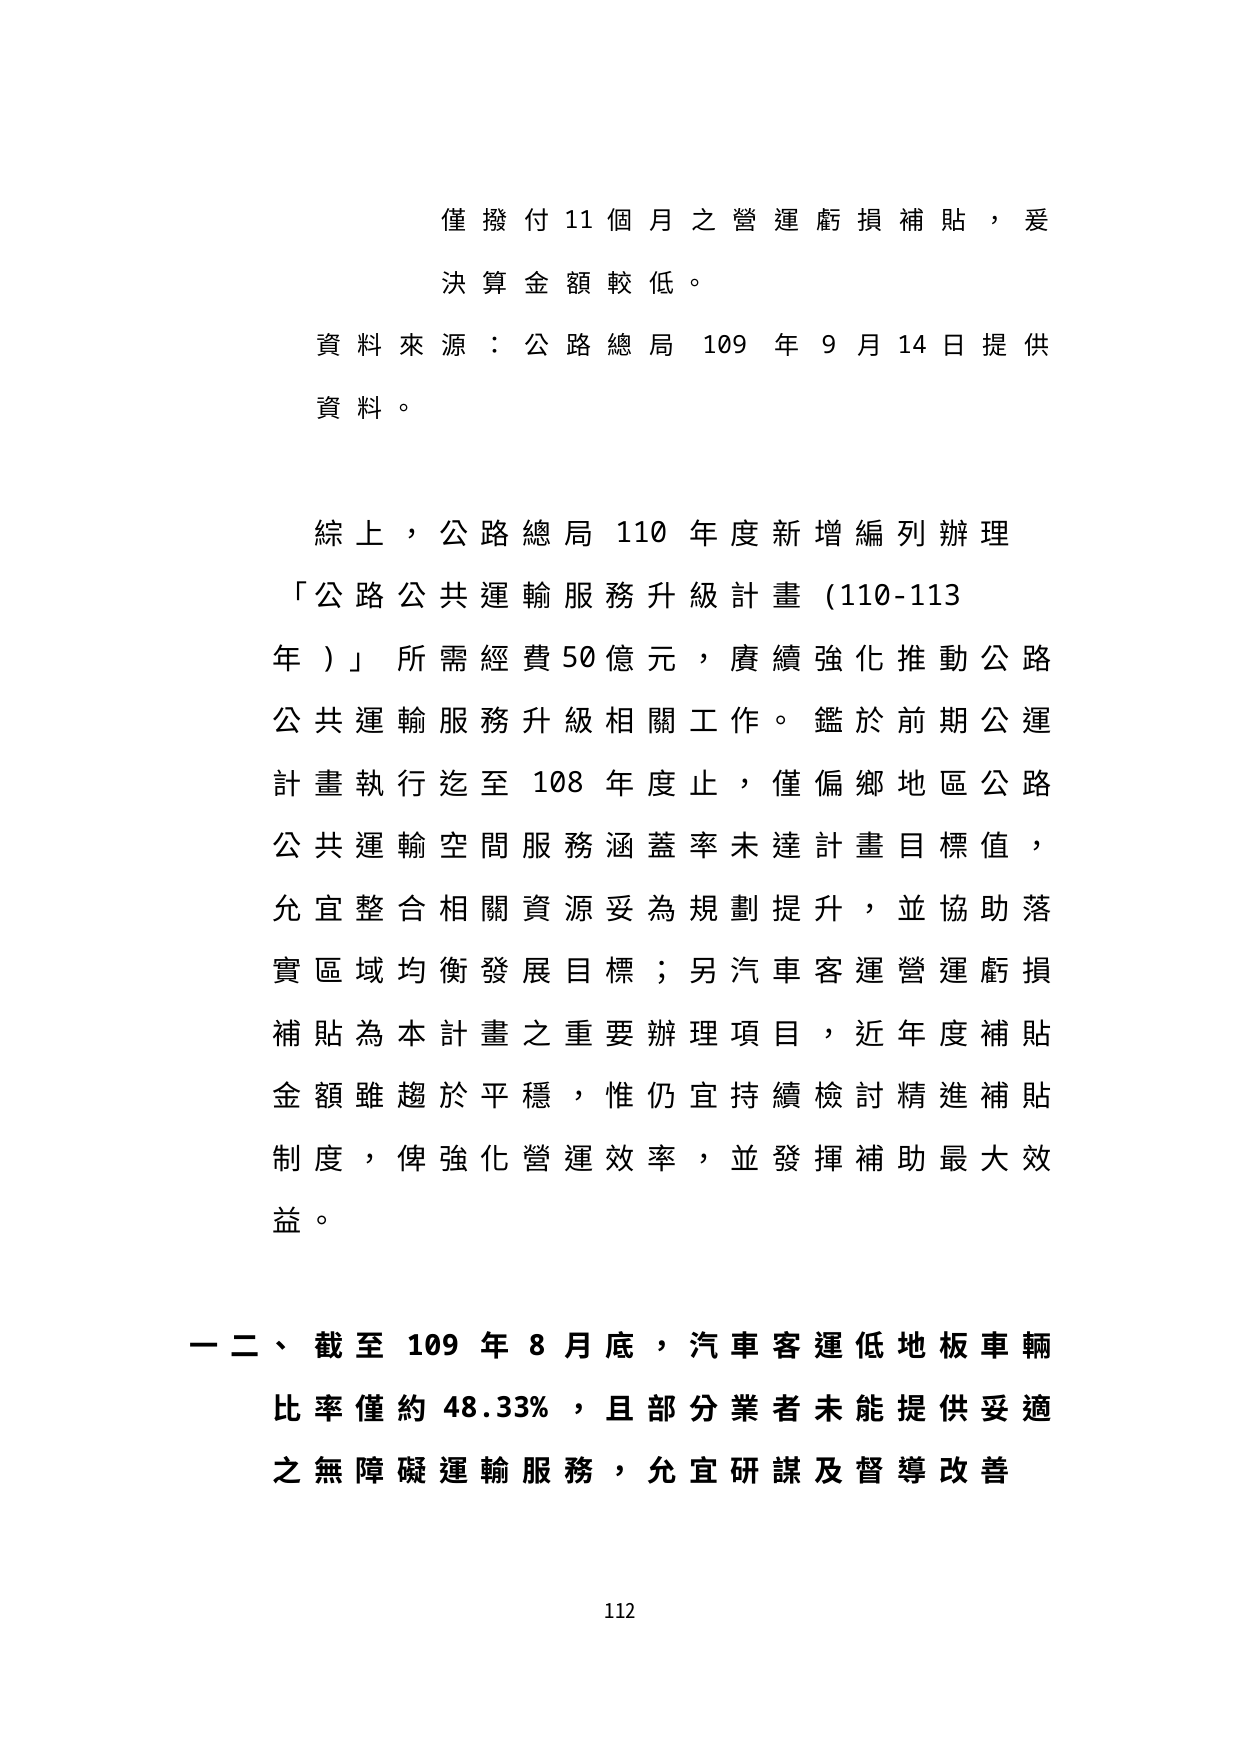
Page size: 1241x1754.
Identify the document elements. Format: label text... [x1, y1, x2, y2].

text 綜上，公路總局110年度新增編列辦理「公路公共運輸服務升級計畫(110-113年)」所需經費50億元，賡續強化推動公路公共運輸服務升級相關工作。鑑於前期公運計畫執行迄至108年度止，僅偏鄉地區公路公共運輸空間服務涵蓋率未達計畫目標值，允宜整合相關資源妥為規劃提升，並協助落實區域均衡發展目標；另汽車客運營運虧損補貼為本計畫之重要辦理項目，近年度補貼金額雖趨於平穩，惟仍宜持續檢討精進補貼制度，俾強化營運效率，並發揮補助最大效益。 [242, 490, 1058, 1240]
text 一二、截至109年8月底，汽車客運低地板車輛比率僅約48.33%，且部分業者未能提供妥適之無障礙運輸服務，允宜研謀及督導改善 [183, 1302, 1058, 1490]
text 資料來源：公路總局109年9月14日提供資料。 [271, 302, 1058, 427]
text 僅撥付11個月之營運虧損補貼，爰決算金額較低。 [396, 177, 1058, 302]
